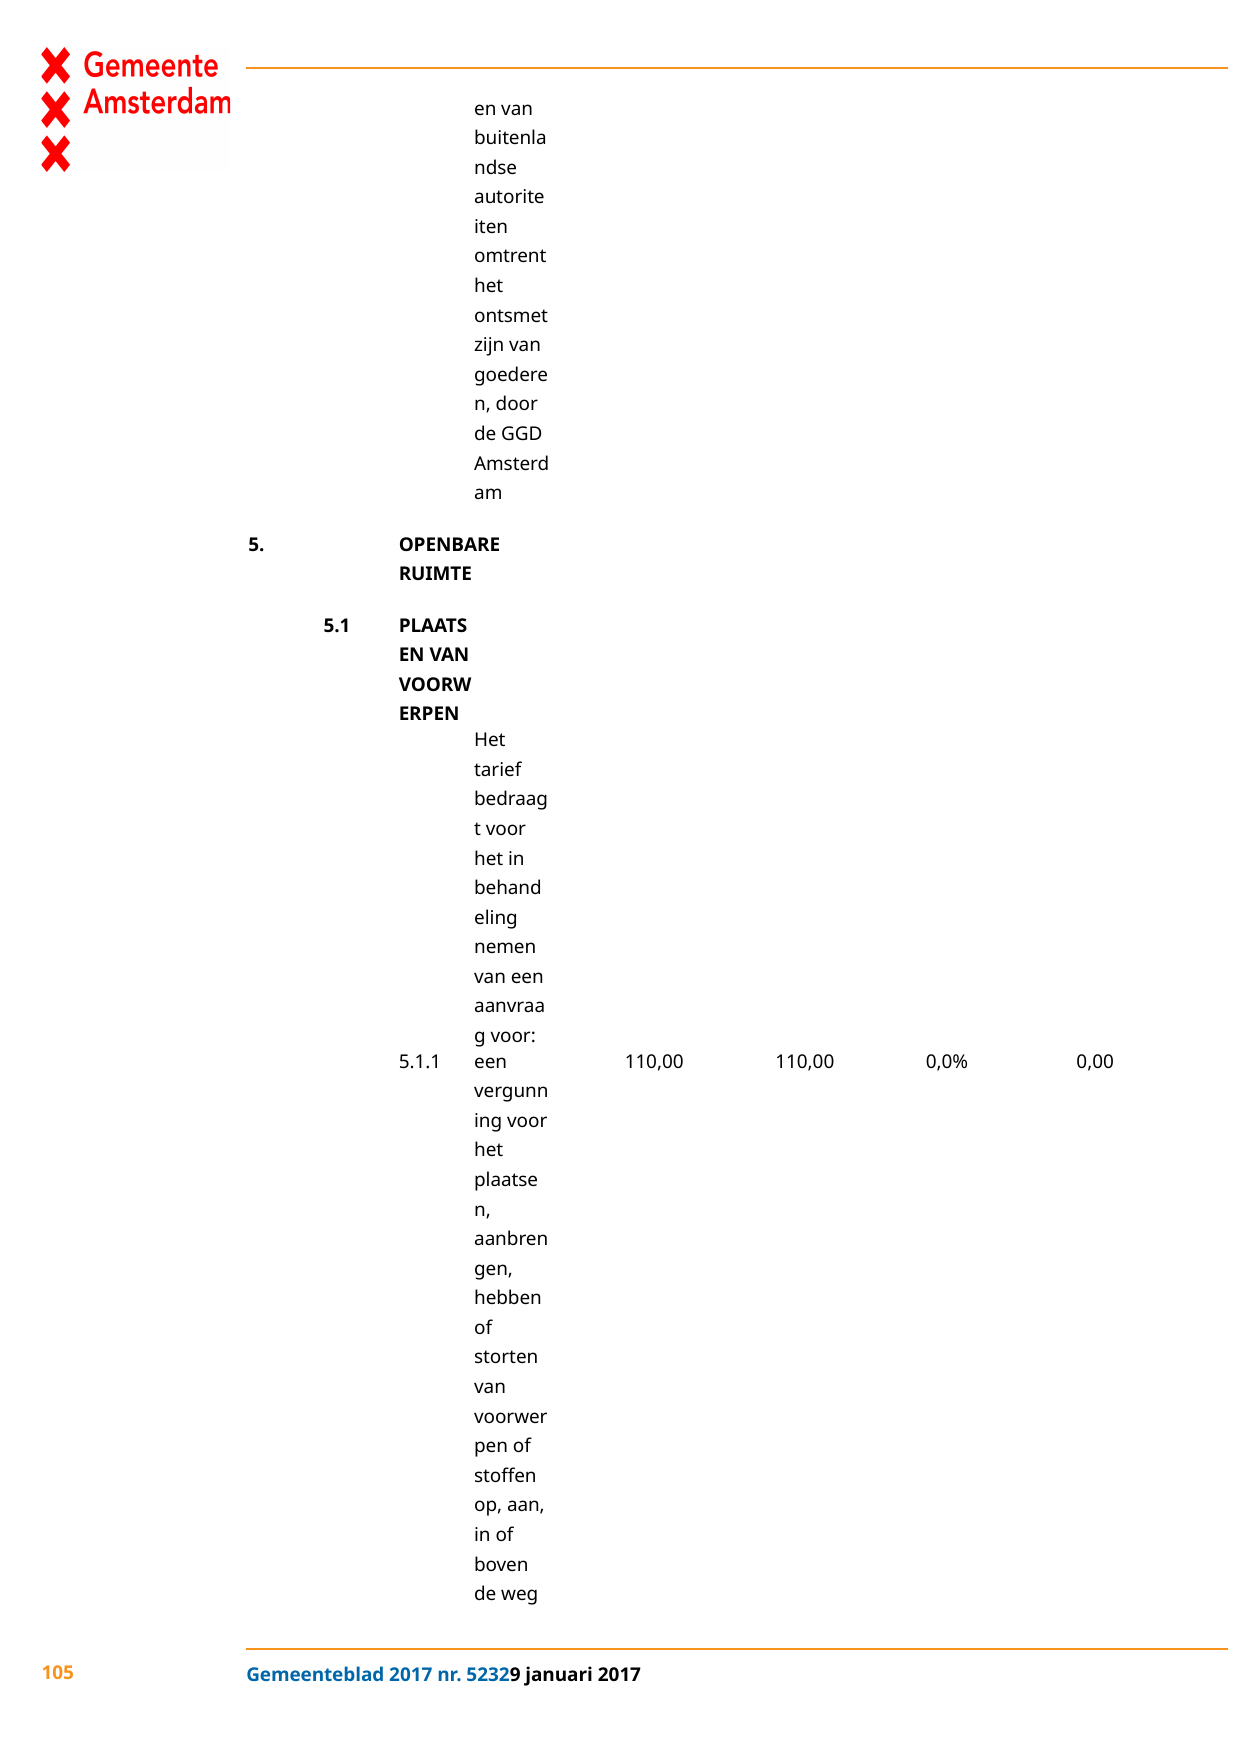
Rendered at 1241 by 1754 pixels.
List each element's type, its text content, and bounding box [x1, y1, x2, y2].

table_cell [850, 586, 926, 612]
table_cell [1076, 95, 1152, 505]
table_cell [625, 612, 700, 726]
table_cell [625, 726, 700, 1048]
table_cell [248, 95, 323, 505]
table_cell [700, 531, 775, 586]
table_cell [323, 726, 398, 1048]
table_cell [323, 1048, 398, 1606]
table_cell [625, 531, 700, 586]
table_cell [700, 95, 775, 505]
table_cell [700, 1048, 775, 1606]
table_cell [850, 612, 926, 726]
table_cell [775, 531, 850, 586]
table_cell [850, 505, 926, 531]
table_cell [850, 95, 926, 505]
table_cell [850, 531, 926, 586]
table_cell [1076, 586, 1152, 612]
table_cell [399, 586, 474, 612]
table_cell [926, 612, 1001, 726]
table_cell [399, 505, 474, 531]
table_cell [775, 726, 850, 1048]
table_cell [248, 1048, 323, 1606]
table_cell [700, 612, 775, 726]
table_cell [625, 95, 700, 505]
table_cell [1001, 586, 1076, 612]
table_cell [1076, 505, 1152, 531]
table_cell [775, 505, 850, 531]
table_cell 110,00 [775, 1048, 850, 1606]
table_cell 0,0% [926, 1048, 1001, 1606]
table_cell [926, 505, 1001, 531]
table_cell PLAATSEN VAN VOORWERPEN [399, 612, 474, 726]
table_cell [323, 531, 398, 586]
table_cell [399, 95, 474, 505]
table_cell [1001, 95, 1076, 505]
table_cell [775, 95, 850, 505]
table_cell [248, 612, 323, 726]
table_cell [549, 726, 624, 1048]
table_cell [1001, 612, 1076, 726]
table_cell en van buitenlandse autoriteiten omtrent het ontsmet zijn van goederen, door de GGD Amsterdam [474, 95, 549, 505]
table_cell [248, 586, 323, 612]
table_cell [926, 726, 1001, 1048]
table_cell [1001, 726, 1076, 1048]
table_cell [700, 505, 775, 531]
table_cell [474, 586, 549, 612]
table_cell [1001, 1048, 1076, 1606]
table_cell [926, 531, 1001, 586]
table_cell [549, 531, 624, 586]
table_cell [323, 586, 398, 612]
table_cell [1076, 726, 1152, 1048]
table_cell 5.1 [323, 612, 398, 726]
table_cell een vergunning voor het plaatsen, aanbrengen, hebben of storten van voorwerpen of stoffen op, aan, in of boven de weg [474, 1048, 549, 1606]
table_cell [323, 95, 398, 505]
table_cell 0,00 [1076, 1048, 1152, 1606]
table_cell [248, 726, 323, 1048]
table_cell 5. [248, 531, 323, 586]
table_cell OPENBARE RUIMTE [399, 531, 549, 586]
table_cell 110,00 [625, 1048, 700, 1606]
table_cell [399, 726, 474, 1048]
table_cell [926, 95, 1001, 505]
table_cell [549, 586, 624, 612]
table_cell [248, 505, 323, 531]
table_cell [700, 586, 775, 612]
table_cell [1001, 505, 1076, 531]
table_cell [549, 95, 624, 505]
table_cell [926, 586, 1001, 612]
picture [41, 47, 231, 172]
table_cell [1076, 531, 1152, 586]
table_cell [549, 505, 624, 531]
table_cell [850, 726, 926, 1048]
table_cell [474, 612, 549, 726]
table_cell [775, 612, 850, 726]
table_cell 5.1.1 [399, 1048, 474, 1606]
table_cell [625, 586, 700, 612]
table_cell [700, 726, 775, 1048]
table_cell [1076, 612, 1152, 726]
table_cell [323, 505, 398, 531]
table_cell [775, 586, 850, 612]
table_cell [1001, 531, 1076, 586]
table_cell [625, 505, 700, 531]
table_cell Het tarief bedraagt voor het in behandeling nemen van een aanvraag voor: [474, 726, 549, 1048]
table_cell [474, 505, 549, 531]
table_cell [549, 612, 624, 726]
table_cell [549, 1048, 624, 1606]
table_cell [850, 1048, 926, 1606]
